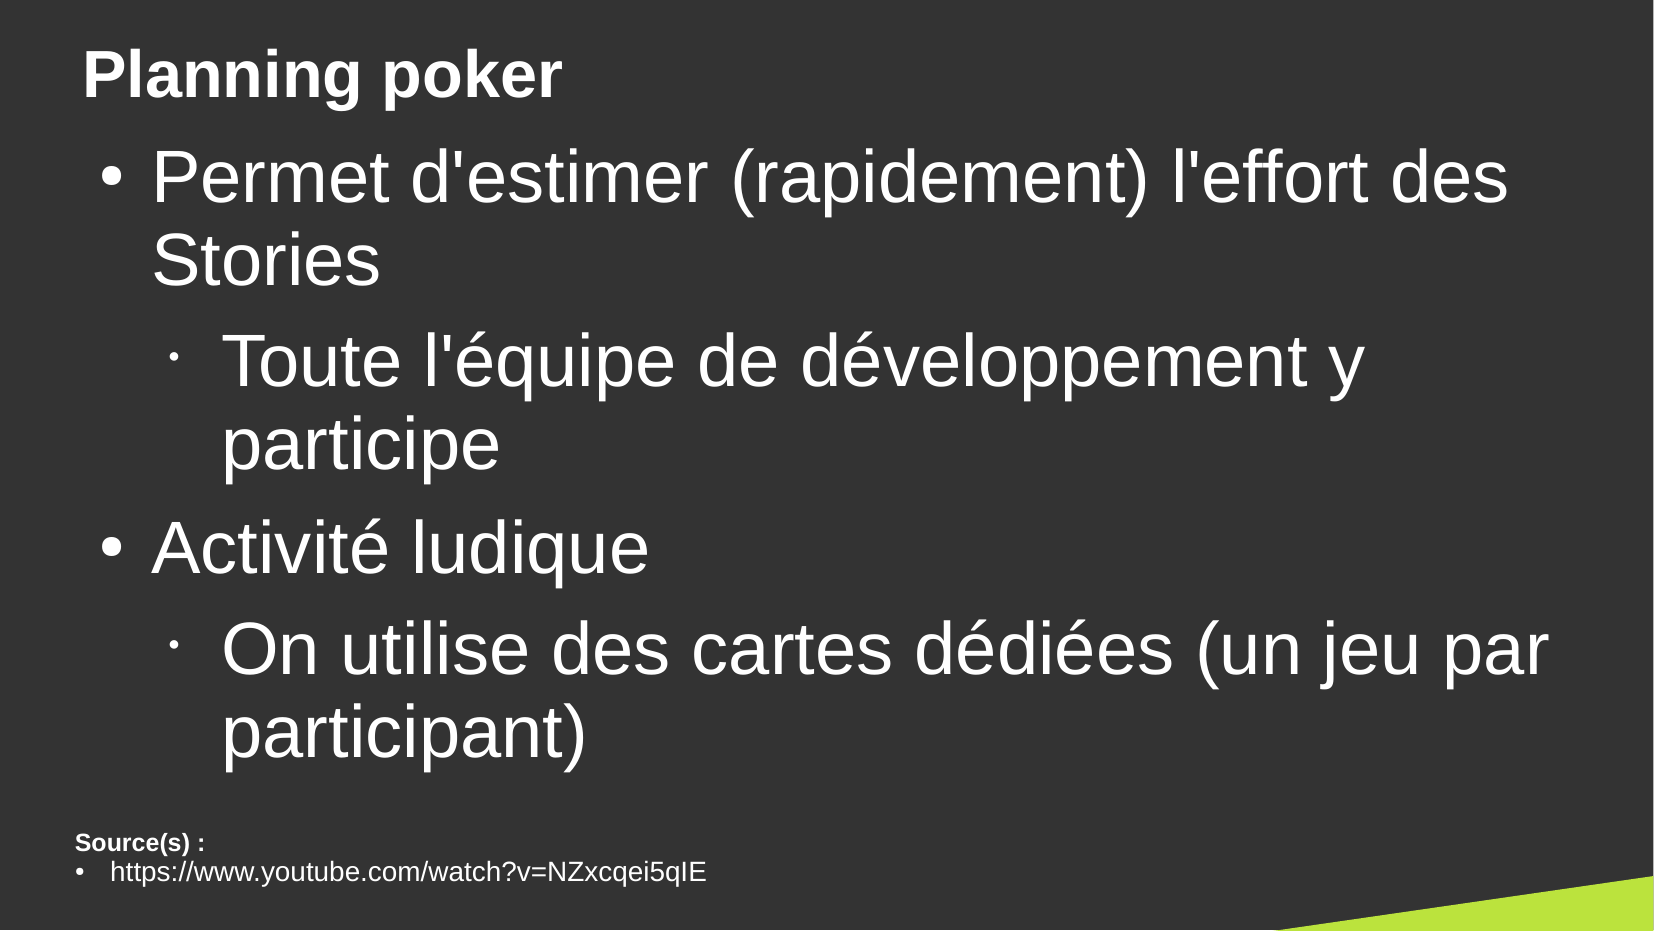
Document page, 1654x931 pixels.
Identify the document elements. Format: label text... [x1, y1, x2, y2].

list Permet d'estimer (rapidement) l'effort des Stories Toute l'équipe de développement y participe Activité ludique On utilise des cartes dédiées (un jeu par participant) [80, 135, 1620, 777]
text_box [1272, 875, 1654, 931]
title Planning poker [82, 37, 1571, 135]
text_box Source(s) : https://www.youtube.com/watch?v=NZxcqei5qIE [60, 821, 1546, 921]
